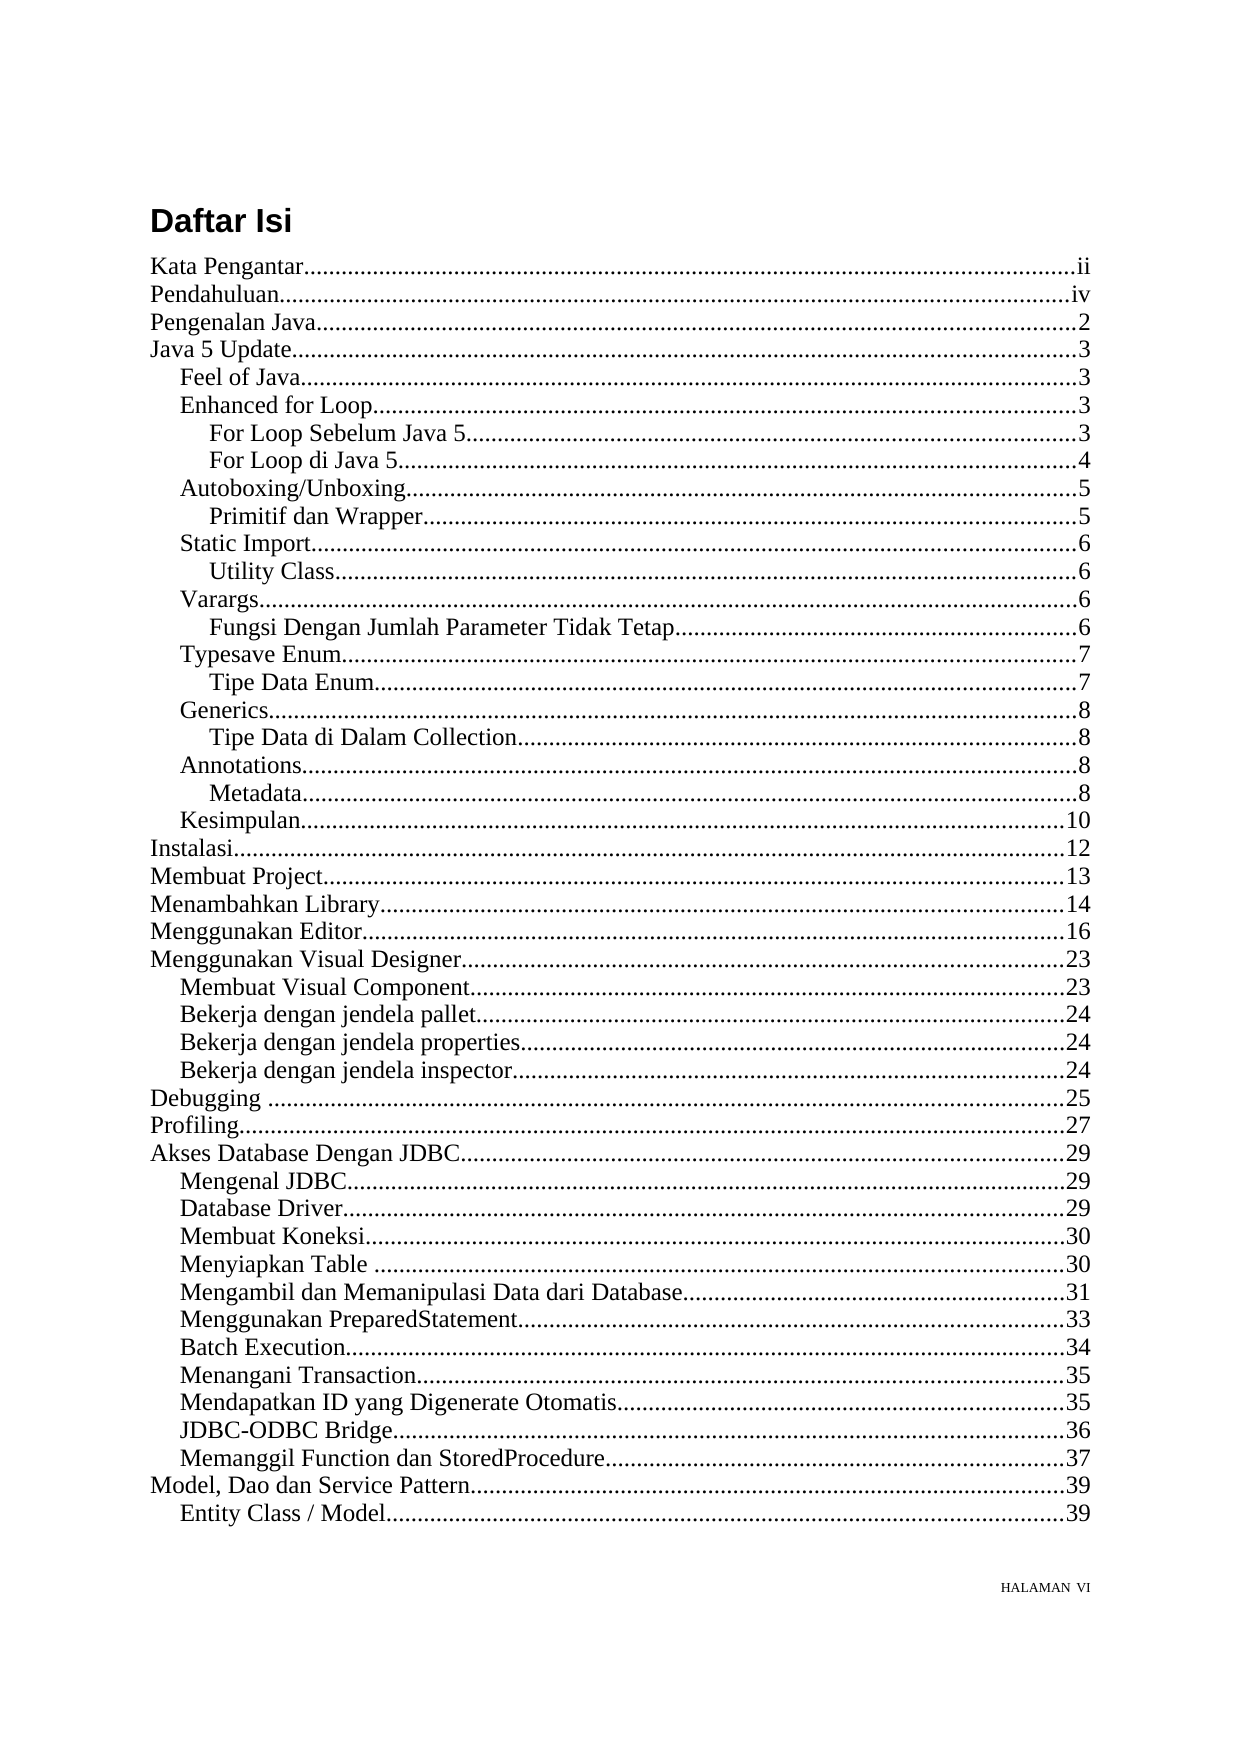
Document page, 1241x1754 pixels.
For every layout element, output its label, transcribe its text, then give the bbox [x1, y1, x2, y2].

text Utility Class 6 [209, 557, 1091, 585]
text Instalasi 12 [150, 834, 1091, 862]
text Membuat Project 13 [150, 862, 1091, 890]
text Database Driver 29 [179, 1194, 1091, 1222]
text Kata Pengantar ii [150, 252, 1091, 280]
text Autoboxing/Unboxing 5 [179, 474, 1091, 502]
text For Loop di Java 5 4 [209, 446, 1091, 474]
text Annotations 8 [179, 751, 1091, 779]
text Entity Class / Model 39 [179, 1499, 1091, 1527]
text Generics 8 [179, 696, 1091, 723]
text Metadata 8 [209, 779, 1091, 807]
text Profiling 27 [150, 1111, 1091, 1139]
text Typesave Enum 7 [179, 640, 1091, 668]
text Java 5 Update 3 [150, 336, 1091, 363]
text Menambahkan Library 14 [150, 890, 1091, 917]
text Menangani Transaction 35 [179, 1361, 1091, 1388]
text Tipe Data di Dalam Collection 8 [209, 723, 1091, 751]
text Pendahuluan iv [150, 280, 1091, 308]
text Memanggil Function dan StoredProcedure 37 [179, 1444, 1091, 1472]
text Mengambil dan Memanipulasi Data dari Database 31 [179, 1278, 1091, 1305]
text Feel of Java 3 [179, 363, 1091, 391]
text Tipe Data Enum 7 [209, 668, 1091, 696]
text Akses Database Dengan JDBC 29 [150, 1139, 1091, 1167]
text Fungsi Dengan Jumlah Parameter Tidak Tetap 6 [209, 613, 1091, 640]
text Menggunakan Editor 16 [150, 917, 1091, 945]
text JDBC-ODBC Bridge 36 [179, 1416, 1091, 1444]
text Static Import 6 [179, 529, 1091, 557]
text Bekerja dengan jendela properties 24 [179, 1028, 1091, 1056]
text Model, Dao dan Service Pattern 39 [150, 1472, 1091, 1499]
text Batch Execution 34 [179, 1333, 1091, 1361]
text Mengenal JDBC 29 [179, 1167, 1091, 1194]
text Kesimpulan 10 [179, 807, 1091, 834]
text Membuat Visual Component 23 [179, 973, 1091, 1001]
text For Loop Sebelum Java 5 3 [209, 419, 1091, 446]
text Menggunakan PreparedStatement 33 [179, 1305, 1091, 1333]
text Bekerja dengan jendela inspector 24 [179, 1056, 1091, 1084]
text Menggunakan Visual Designer 23 [150, 945, 1091, 973]
text Mendapatkan ID yang Digenerate Otomatis 35 [179, 1388, 1091, 1416]
text Varargs 6 [179, 585, 1091, 613]
text Pengenalan Java 2 [150, 308, 1091, 336]
text Menyiapkan Table 30 [179, 1250, 1091, 1278]
text Primitif dan Wrapper 5 [209, 502, 1091, 529]
text Debugging 25 [150, 1084, 1091, 1111]
subtitle Daftar Isi [150, 203, 1091, 240]
text Enhanced for Loop 3 [179, 391, 1091, 419]
text Membuat Koneksi 30 [179, 1222, 1091, 1250]
text Bekerja dengan jendela pallet 24 [179, 1001, 1091, 1028]
